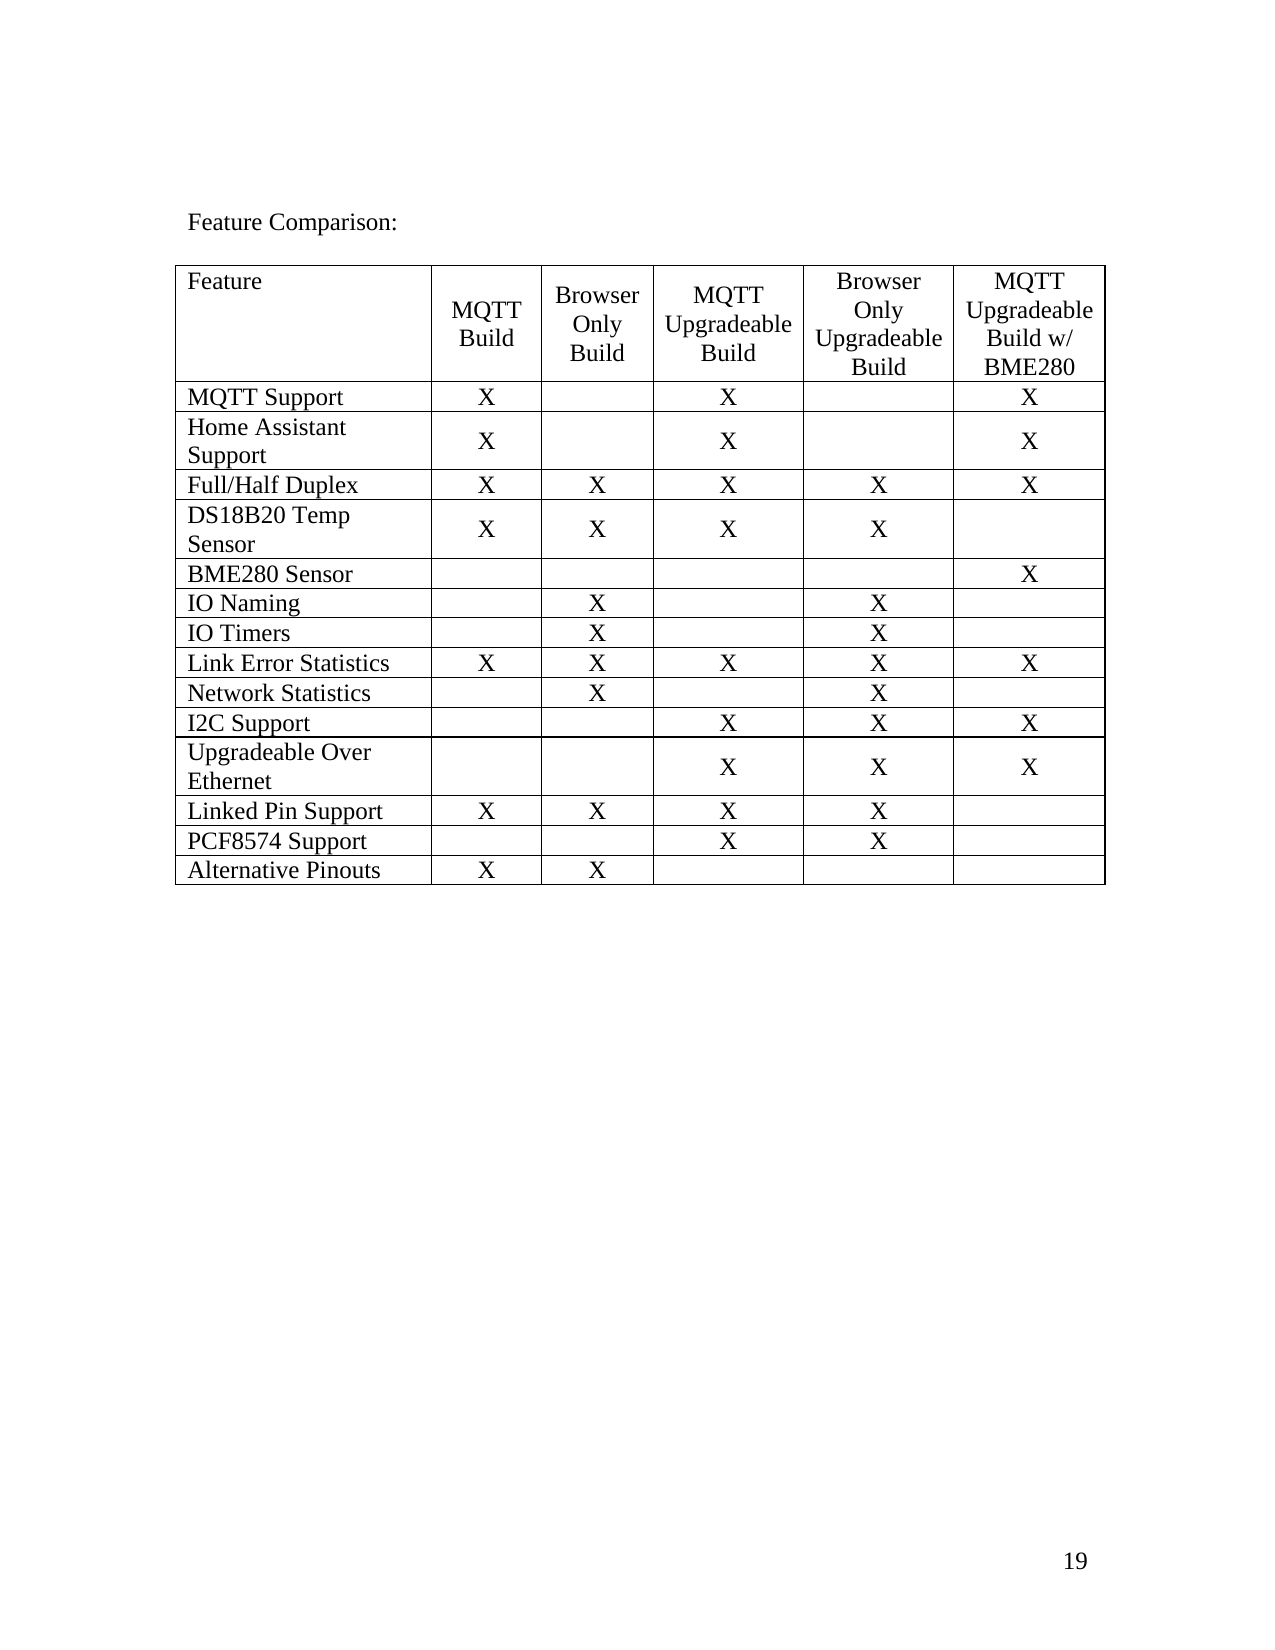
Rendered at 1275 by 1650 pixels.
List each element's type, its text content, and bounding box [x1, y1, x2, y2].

table_cell X [542, 678, 653, 707]
table_cell [654, 618, 803, 647]
table_cell [654, 856, 803, 884]
table_cell X [542, 500, 653, 558]
table_cell [954, 826, 1104, 854]
table_cell X [654, 826, 803, 854]
table_cell I2C Support [176, 708, 431, 736]
table_cell [804, 412, 953, 469]
table_cell [954, 856, 1104, 884]
table_cell [654, 589, 803, 617]
table_cell X [432, 500, 541, 558]
table_cell X [542, 648, 653, 677]
table_cell X [542, 470, 653, 499]
table_cell X [954, 559, 1104, 587]
table_cell Network Statistics [176, 678, 431, 707]
table_cell X [804, 470, 953, 499]
table_cell Alternative Pinouts [176, 856, 431, 884]
table_header Browser Only Upgradeable Build [804, 266, 953, 381]
table_header Browser Only Build [542, 266, 653, 381]
table_cell X [804, 500, 953, 558]
table_cell X [654, 412, 803, 469]
table_cell X [954, 648, 1104, 677]
table_cell X [804, 738, 953, 795]
table_cell [542, 738, 653, 795]
table_cell [804, 856, 953, 884]
table_cell X [804, 796, 953, 825]
table_header MQTT Upgradeable Build [654, 266, 803, 381]
table_cell X [804, 648, 953, 677]
table_cell [954, 500, 1104, 558]
table_cell [654, 678, 803, 707]
table_cell X [542, 618, 653, 647]
table_cell [654, 559, 803, 587]
table_cell DS18B20 Temp Sensor [176, 500, 431, 558]
table_cell [542, 708, 653, 736]
table_cell X [804, 618, 953, 647]
table_cell [542, 559, 653, 587]
table_cell X [432, 648, 541, 677]
table_header Feature [176, 266, 431, 381]
table_cell X [954, 470, 1104, 499]
table_cell X [804, 708, 953, 736]
table_cell PCF8574 Support [176, 826, 431, 854]
table_cell Home Assistant Support [176, 412, 431, 469]
table_cell X [432, 470, 541, 499]
table_cell [954, 796, 1104, 825]
table_cell [432, 559, 541, 587]
table_cell Full/Half Duplex [176, 470, 431, 499]
table_cell X [654, 738, 803, 795]
table_cell [954, 618, 1104, 647]
table_cell X [432, 412, 541, 469]
table_cell IO Naming [176, 589, 431, 617]
table_cell X [954, 412, 1104, 469]
table_cell IO Timers [176, 618, 431, 647]
table_cell [432, 618, 541, 647]
table_cell X [654, 500, 803, 558]
table_cell X [432, 856, 541, 884]
table_cell X [542, 796, 653, 825]
table_cell X [954, 738, 1104, 795]
table_header MQTT Upgradeable Build w/ BME280 [954, 266, 1104, 381]
table_cell X [432, 796, 541, 825]
table_cell [542, 412, 653, 469]
table_cell X [654, 708, 803, 736]
table_cell [542, 826, 653, 854]
table_cell X [654, 648, 803, 677]
table_cell [804, 382, 953, 411]
table_cell X [432, 382, 541, 411]
table_cell [432, 826, 541, 854]
table_cell [954, 589, 1104, 617]
table_cell [432, 678, 541, 707]
text Feature Comparison: [187, 207, 1087, 236]
table_cell Link Error Statistics [176, 648, 431, 677]
table_cell X [804, 826, 953, 854]
table_cell [542, 382, 653, 411]
table_cell X [954, 708, 1104, 736]
table_cell Upgradeable Over Ethernet [176, 738, 431, 795]
table_cell X [542, 856, 653, 884]
table_cell X [654, 796, 803, 825]
table_header MQTT Build [432, 266, 541, 381]
table_cell [954, 678, 1104, 707]
table_cell X [954, 382, 1104, 411]
table_cell X [804, 589, 953, 617]
table_cell X [654, 382, 803, 411]
table_cell [432, 589, 541, 617]
table_cell X [804, 678, 953, 707]
table_cell Linked Pin Support [176, 796, 431, 825]
table_cell [804, 559, 953, 587]
table_cell [432, 708, 541, 736]
table_cell MQTT Support [176, 382, 431, 411]
table_cell X [542, 589, 653, 617]
table_cell [432, 738, 541, 795]
table_cell X [654, 470, 803, 499]
table_cell BME280 Sensor [176, 559, 431, 587]
